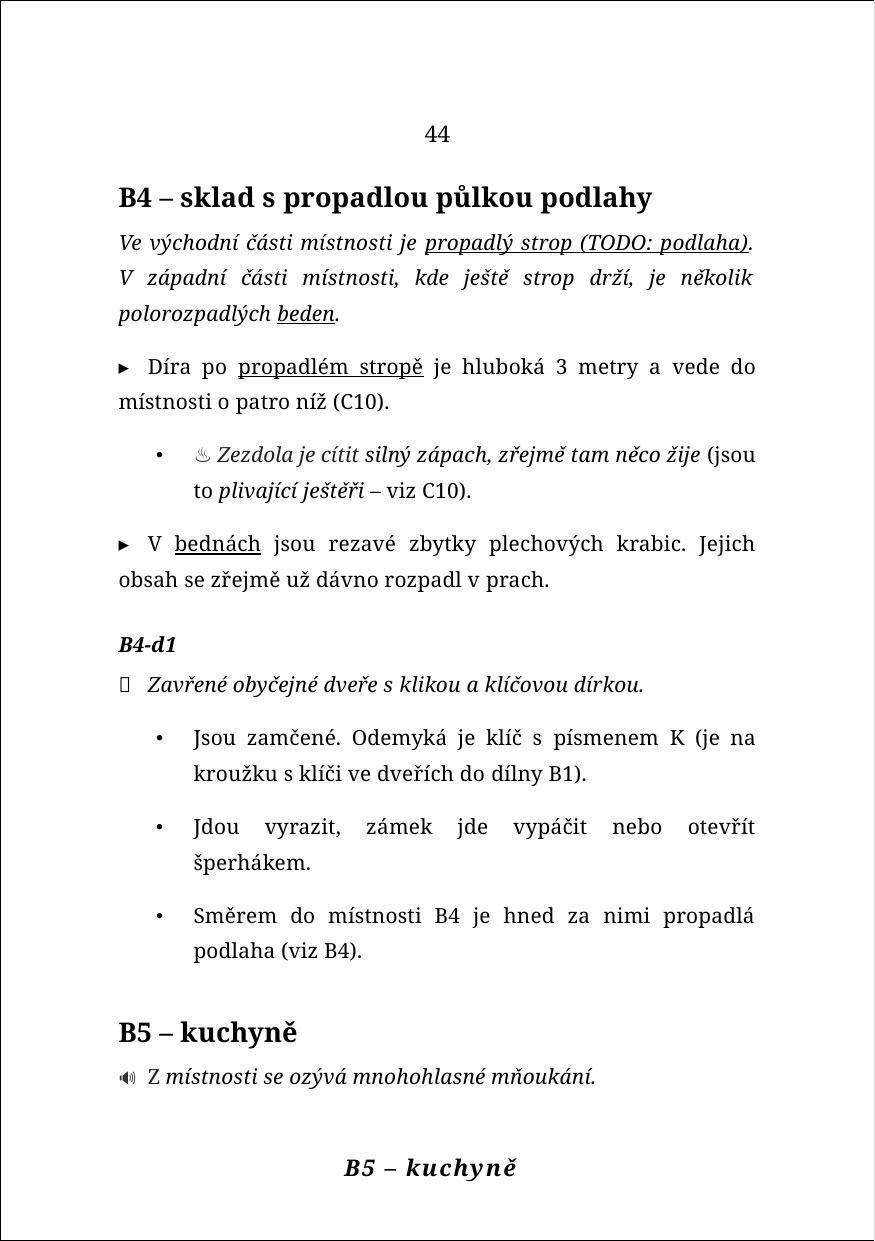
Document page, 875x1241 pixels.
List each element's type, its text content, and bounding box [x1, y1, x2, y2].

text 🚪 Zavřené obyčejné dveře s⁠ klikou a⁠ klíčovou dírkou. [118, 670, 756, 698]
list Jsou zamčené. Odemyká je klíč s⁠ písmenem K⁠ (je na kroužku s⁠ klíči ve dveřích do dílny B1). [156, 723, 756, 787]
subtitle B4 – sklad s⁠ propadlou půlkou podlahy [118, 179, 756, 216]
text ▸ V⁠ bednách jsou rezavé zbytky plechových krabic. Jejich obsah se zřejmě už dávno rozpadl v⁠ prach. [118, 529, 756, 593]
list Jdou vyrazit, zámek jde vypáčit nebo otevřít šperhákem. [156, 812, 756, 876]
text ▸ Díra po propadlém stropě je hluboká 3 metry a⁠ vede do místnosti o⁠ patro níž (C10). [118, 352, 756, 416]
text Ve východní části místnosti je propadlý strop (TODO: podlaha). V⁠ západní části místnosti, kde ještě strop drží, je několik polorozpadlých beden. [118, 228, 756, 327]
text 🔊 Z⁠ místnosti se ozývá mnohohlasné mňoukání. [118, 1062, 756, 1090]
list ♨ Zezdola je cítit silný zápach, zřejmě tam něco žije (jsou to plivající ještěři – viz C10). [156, 441, 756, 504]
subtitle B4-d1 [118, 630, 756, 658]
list Směrem do místnosti B4 je hned za nimi propadlá podlaha (viz B4). [156, 901, 756, 965]
subtitle B5 – kuchyně [118, 1013, 756, 1050]
